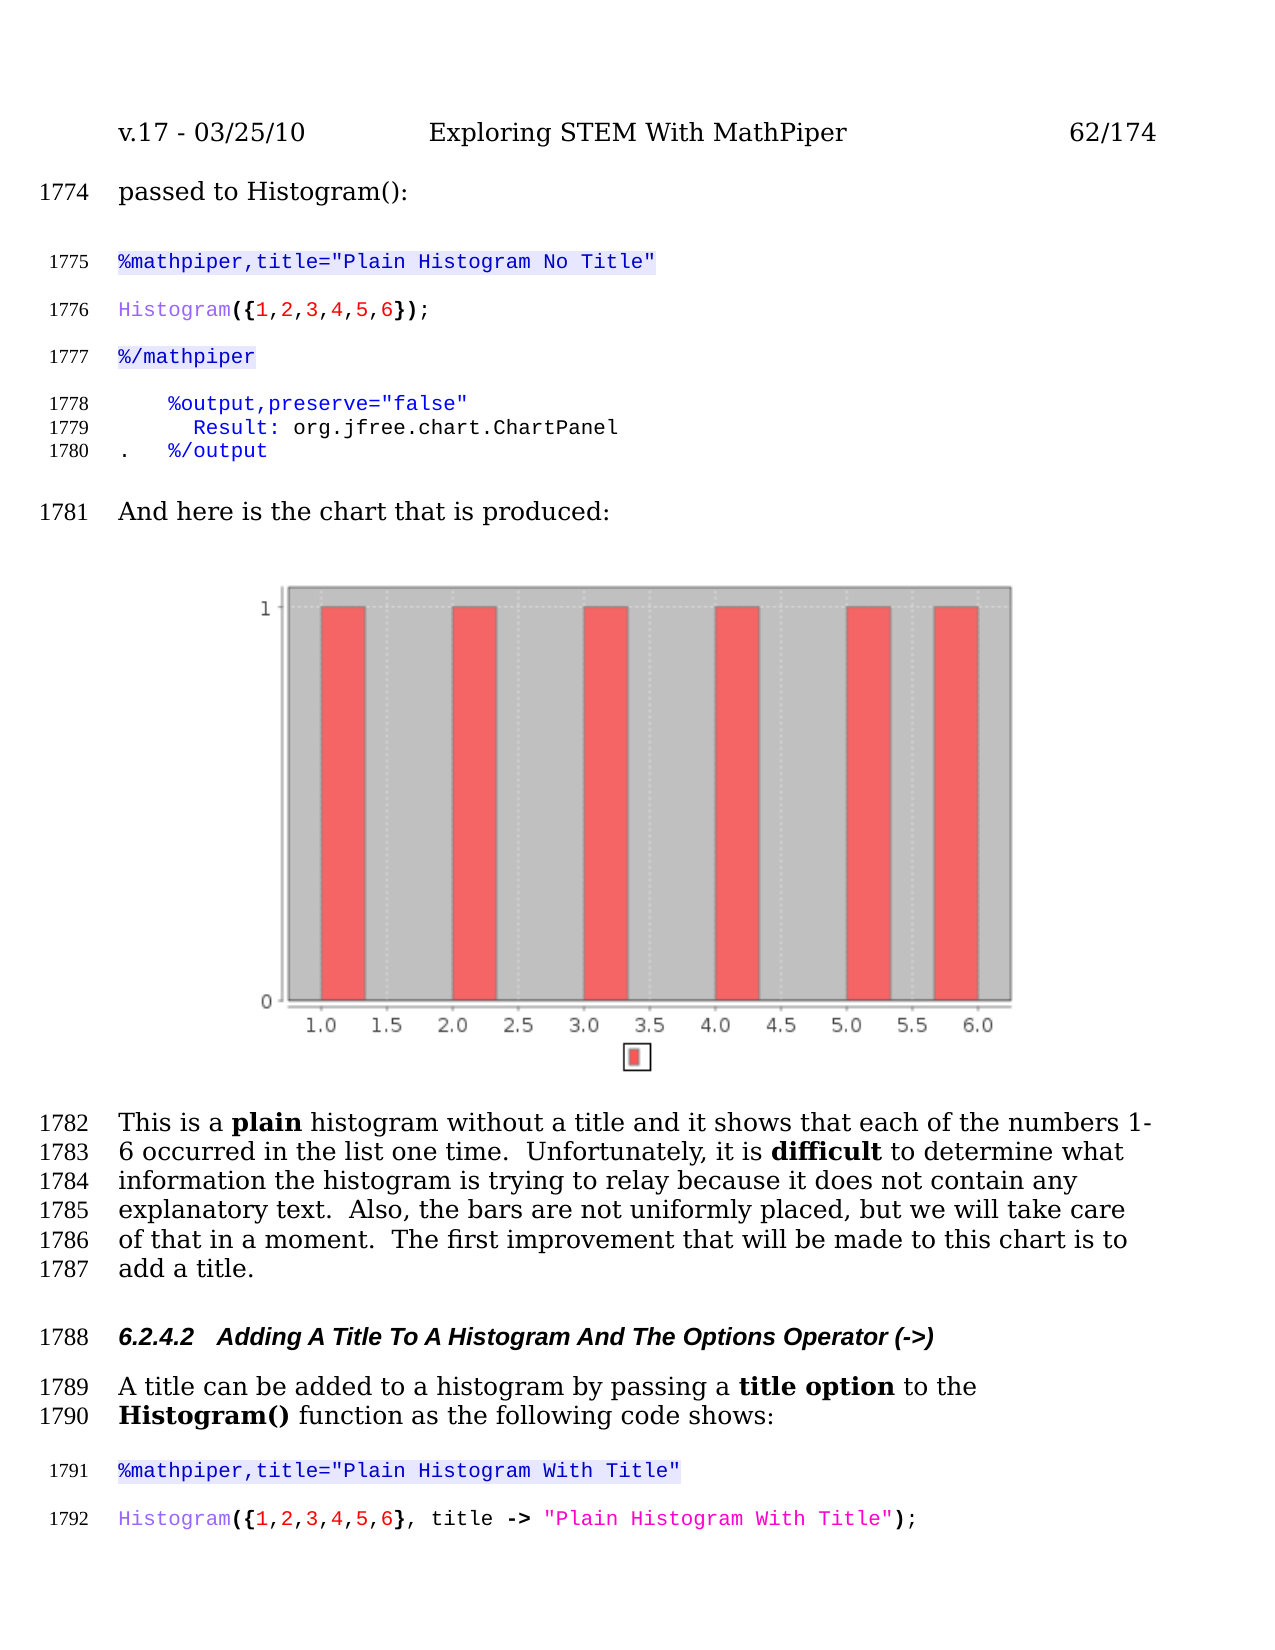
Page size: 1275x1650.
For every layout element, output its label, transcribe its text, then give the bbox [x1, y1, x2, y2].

text %/mathpiper [118, 346, 1157, 369]
text Result: org.jfree.chart.ChartPanel [118, 417, 1157, 440]
text Histogram({1,2,3,4,5,6}); [118, 298, 1157, 322]
subtitle Adding A Title To A Histogram And The Options Operator (->) [118, 1322, 1157, 1351]
text This is a plain histogram without a title and it shows that each of the numbers 1-6 occurred in the list one time. Unfortunately, it is difficult to determine what information the histogram is trying to relay because it does not contain any explanatory text. Also, the bars are not uniformly placed, but we will take care of that in a moment. The first improvement that will be made to this chart is to add a title. [118, 1108, 1157, 1283]
text passed to Histogram(): [118, 177, 1157, 206]
text %mathpiper,title="Plain Histogram No Title" [118, 251, 1157, 275]
text . %/output [118, 440, 1157, 464]
text And here is the chart that is produced: [118, 497, 1157, 526]
text Histogram({1,2,3,4,5,6}, title -> "Plain Histogram With Title"); [118, 1507, 1157, 1531]
text A title can be added to a histogram by passing a title option to the Histogram() function as the following code shows: [118, 1372, 1157, 1431]
picture [245, 576, 1030, 1073]
text %output,preserve="false" [118, 393, 1157, 417]
text %mathpiper,title="Plain Histogram With Title" [118, 1460, 1157, 1484]
